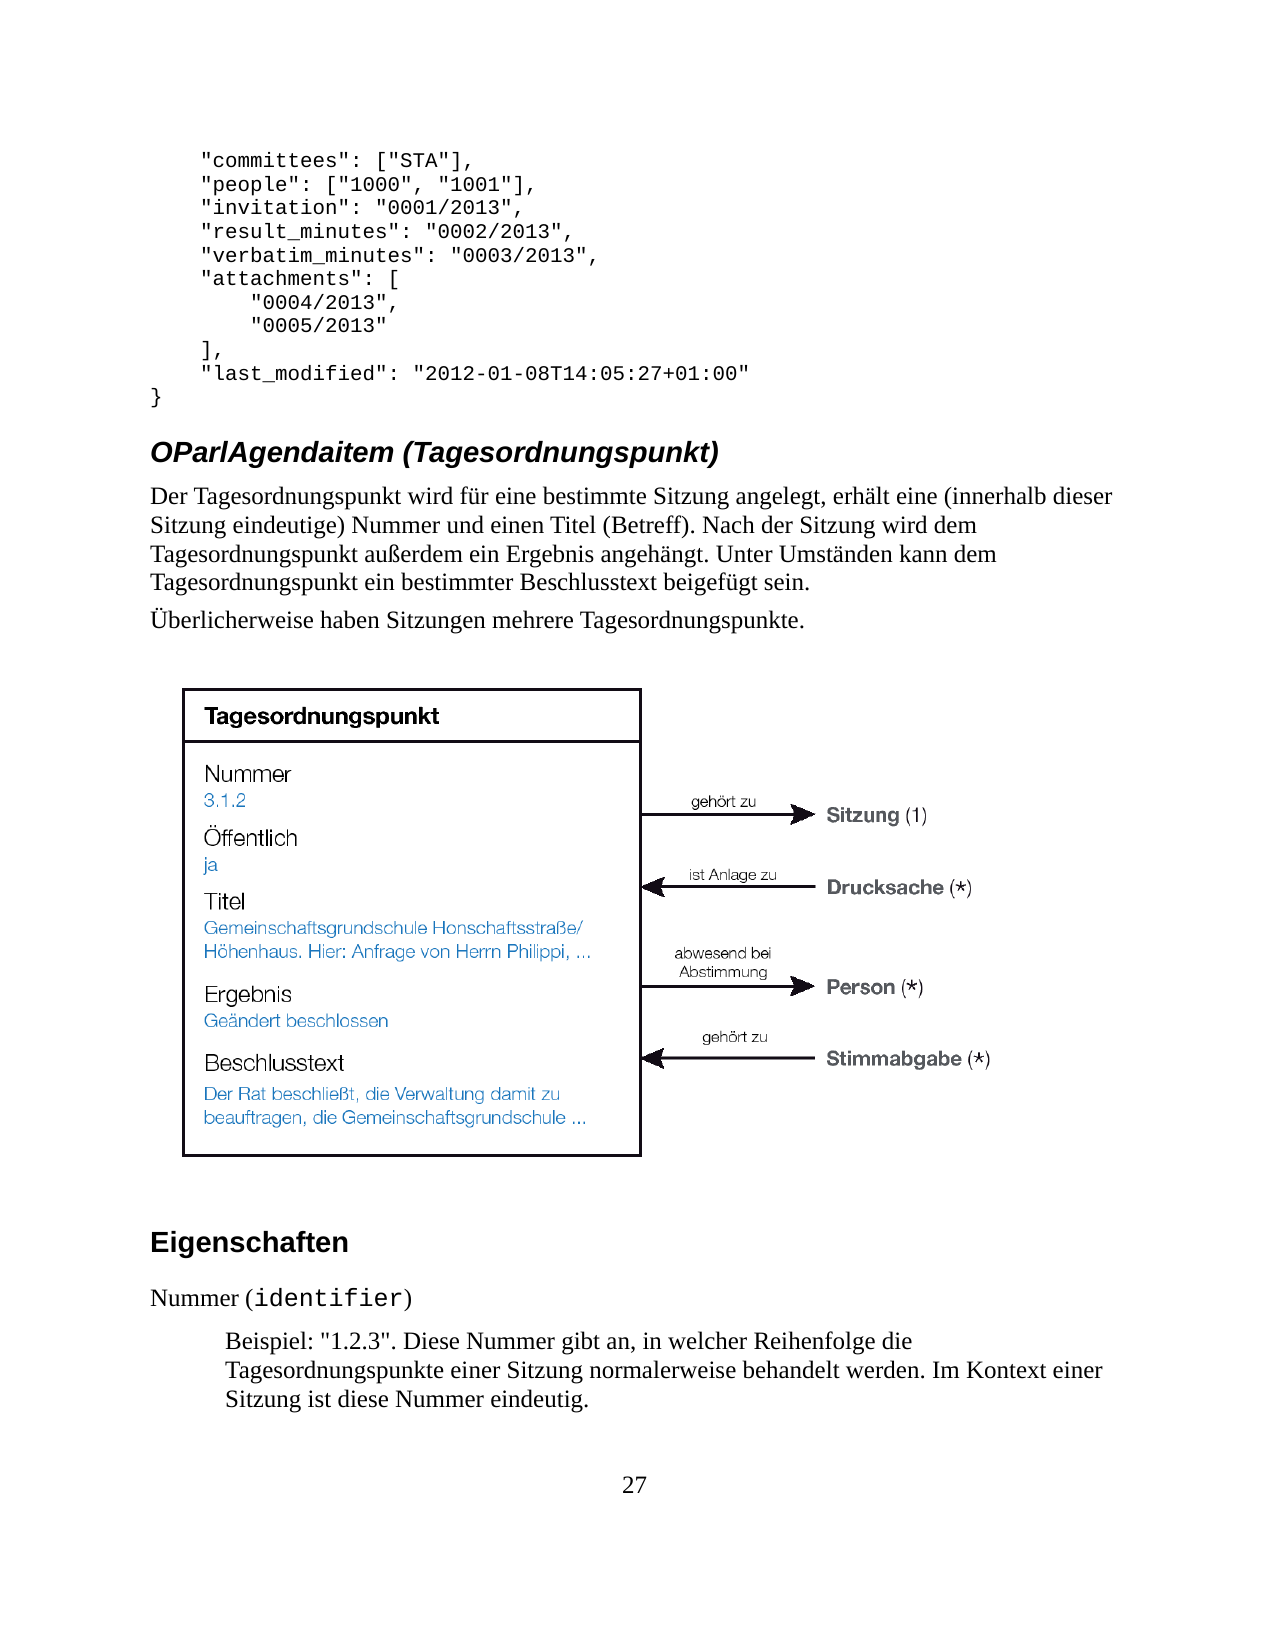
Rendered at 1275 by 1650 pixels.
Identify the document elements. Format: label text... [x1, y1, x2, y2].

text } [150, 386, 1125, 410]
text "people": ["1000", "1001"], [150, 174, 1125, 197]
text "committees": ["STA"], [150, 150, 1125, 174]
text Überlicherweise haben Sitzungen mehrere Tagesordnungspunkte. [150, 605, 1125, 634]
subtitle OParlAgendaitem (Tagesordnungspunkt) [150, 435, 1125, 469]
text Nummer (identifier) [150, 1283, 1125, 1314]
text Beispiel: "1.2.3". Diese Nummer gibt an, in welcher Reihenfolge die Tagesordnungspunkte einer Sitzung normalerweise behandelt werden. Im Kontext einer Sitzung ist diese Nummer eindeutig. [225, 1326, 1125, 1412]
text "last_modified": "2012-01-08T14:05:27+01:00" [150, 363, 1125, 386]
text "0005/2013" [150, 316, 1125, 339]
subtitle Eigenschaften [150, 1225, 1125, 1259]
text "invitation": "0001/2013", [150, 197, 1125, 221]
text Der Tagesordnungspunkt wird für eine bestimmte Sitzung angelegt, erhält eine (innerhalb dieser Sitzung eindeutige) Nummer und einen Titel (Betreff). Nach der Sitzung wird dem Tagesordnungspunkt außerdem ein Ergebnis angehängt. Unter Umständen kann dem Tagesordnungspunkt ein bestimmter Beschlusstext beigefügt sein. [150, 481, 1125, 596]
text "attachments": [ [150, 268, 1125, 292]
text "0004/2013", [150, 292, 1125, 316]
text "verbatim_minutes": "0003/2013", [150, 244, 1125, 268]
picture [150, 651, 1096, 1192]
text "result_minutes": "0002/2013", [150, 221, 1125, 244]
text ], [150, 339, 1125, 363]
